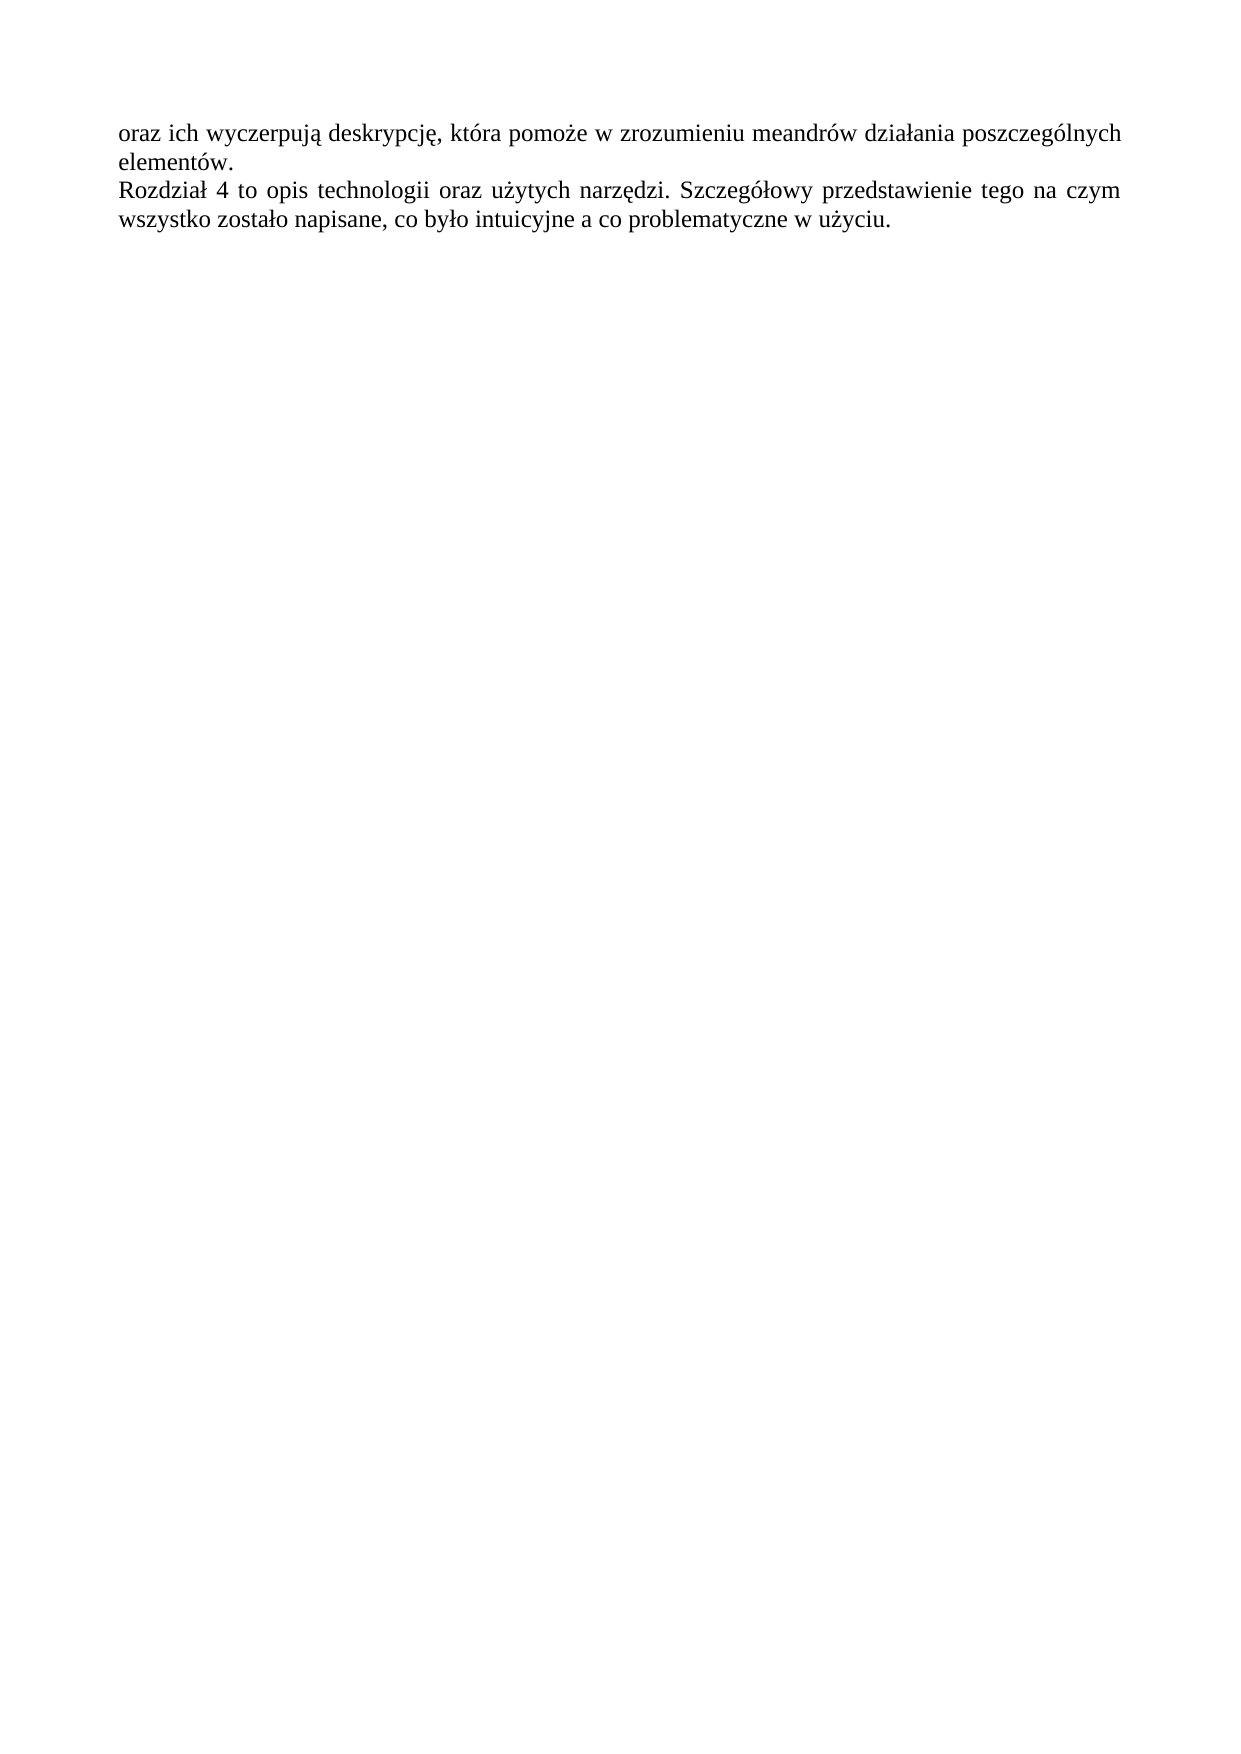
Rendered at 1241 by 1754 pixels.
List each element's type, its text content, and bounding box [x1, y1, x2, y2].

text Rozdział 4 to opis technologii oraz użytych narzędzi. Szczegółowy przedstawienie tego na czym wszystko zostało napisane, co było intuicyjne a co problematyczne w użyciu. [118, 176, 1122, 233]
text oraz ich wyczerpują deskrypcję, która pomoże w zrozumieniu meandrów działania poszczególnych elementów. [118, 118, 1122, 176]
